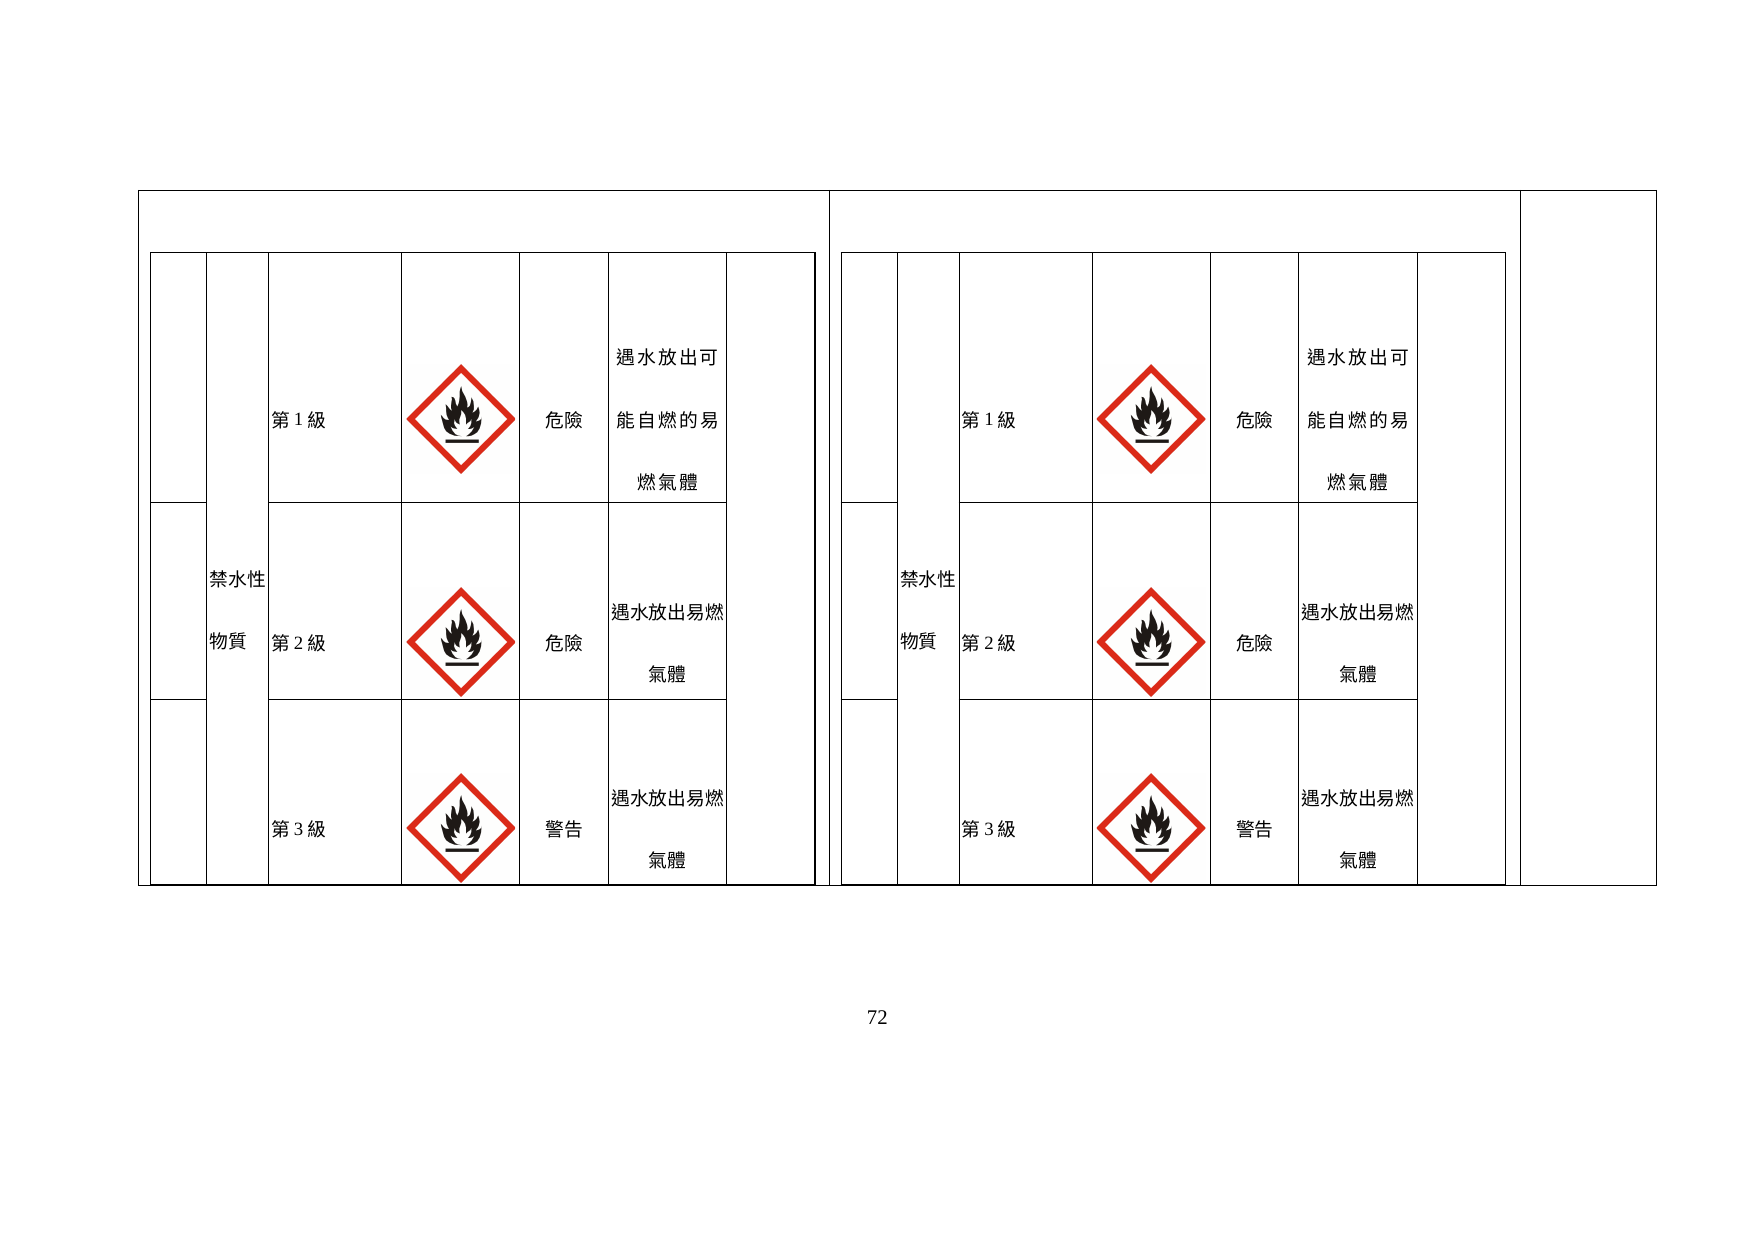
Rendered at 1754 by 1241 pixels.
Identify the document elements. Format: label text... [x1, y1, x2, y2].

table_cell [402, 700, 519, 883]
table_cell 遇水放出可能自燃的易燃氣體 [609, 253, 726, 502]
table_cell [402, 503, 519, 699]
table_cell [842, 700, 897, 883]
table_cell [1093, 700, 1210, 883]
table_cell [151, 253, 206, 502]
table_cell [139, 191, 829, 884]
table_cell 第3級 [269, 700, 401, 883]
table_cell 危險 [1211, 503, 1298, 699]
table_cell 遇水放出可能自燃的易燃氣體 [1299, 253, 1417, 502]
table_cell [842, 253, 897, 502]
table_cell 第1級 [269, 253, 401, 502]
table_cell [830, 191, 1520, 884]
table_cell [1093, 253, 1210, 502]
table_cell 遇水放出易燃氣體 [1299, 503, 1417, 699]
table_cell [1093, 503, 1210, 699]
table_cell 危險 [520, 253, 608, 502]
table_cell [1521, 191, 1656, 884]
table_cell [842, 503, 897, 699]
table_cell 第3級 [960, 700, 1092, 883]
table_cell 危險 [520, 503, 608, 699]
table_cell [1418, 253, 1505, 883]
table_cell 遇水放出易燃氣體 [1299, 700, 1417, 883]
table_cell 警告 [520, 700, 608, 883]
table_cell 禁水性物質 [207, 253, 268, 883]
table_cell 遇水放出易燃氣體 [609, 503, 726, 699]
table_cell 第2級 [269, 503, 401, 699]
table_cell 禁水性物質 [898, 253, 959, 883]
table_cell [151, 503, 206, 699]
table_cell [402, 253, 519, 502]
table_cell 第1級 [960, 253, 1092, 502]
table_cell 第2級 [960, 503, 1092, 699]
table_cell [727, 253, 814, 883]
table_cell [151, 700, 206, 883]
table_cell 警告 [1211, 700, 1298, 883]
table_cell 遇水放出易燃氣體 [609, 700, 726, 883]
table_cell 危險 [1211, 253, 1298, 502]
